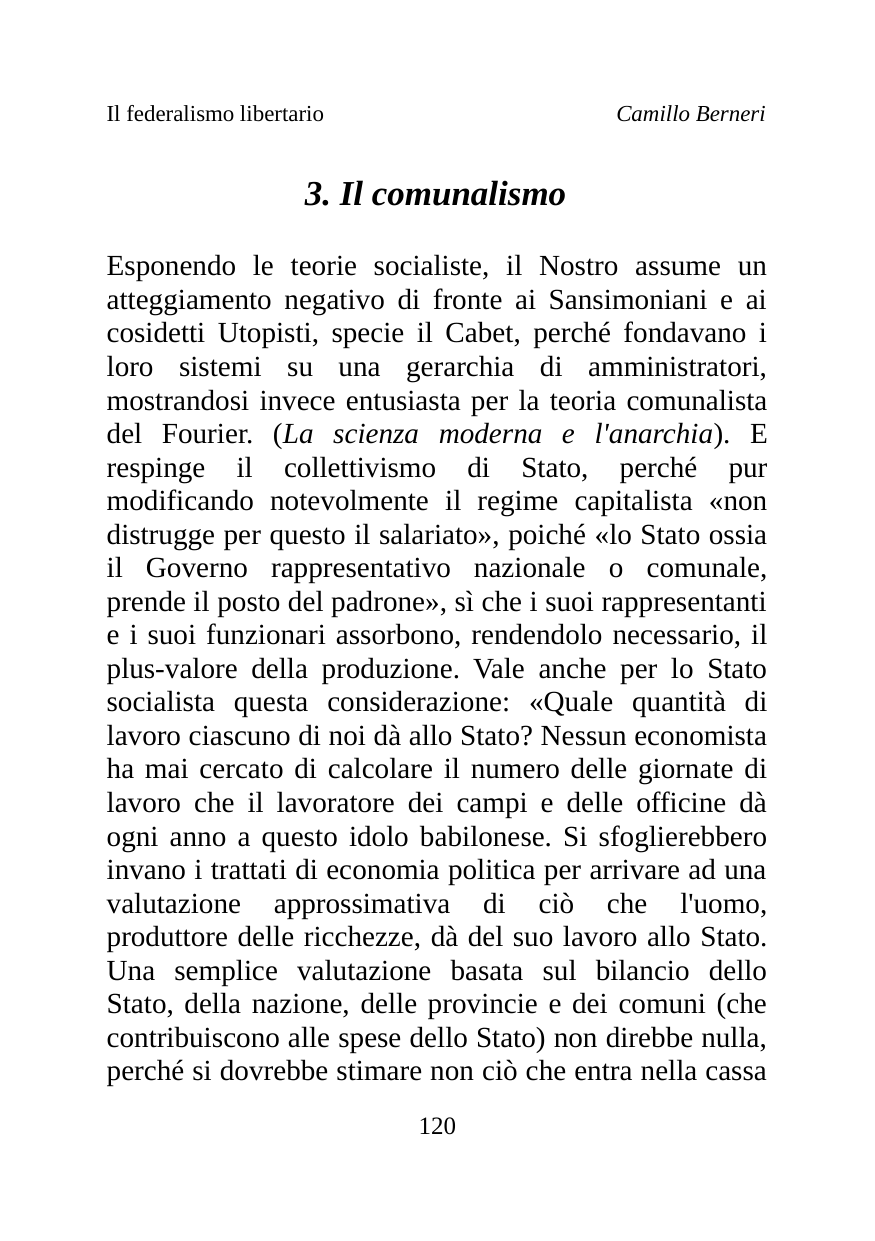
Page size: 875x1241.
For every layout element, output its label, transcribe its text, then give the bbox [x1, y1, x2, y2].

text Esponendo le teorie socialiste, il Nostro assume un atteggiamento negativo di fronte ai Sansimoniani e ai cosidetti Utopisti, specie il Cabet, perché fondavano i loro sistemi su una gerarchia di amministratori, mostrandosi invece entusiasta per la teoria comunalista del Fourier. (La scienza moderna e l'anarchia). E respinge il collettivismo di Stato, perché pur modificando notevolmente il regime capitalista «non distrugge per questo il salariato», poiché «lo Stato ossia il Governo rappresentativo nazionale o comunale, prende il posto del padrone», sì che i suoi rappresentanti e i suoi funzionari assorbono, rendendolo necessario, il plus-valore della produzione. Vale anche per lo Stato socialista questa considerazione: «Quale quantità di lavoro ciascuno di noi dà allo Stato? Nessun economista ha mai cercato di calcolare il numero delle giornate di lavoro che il lavoratore dei campi e delle officine dà ogni anno a questo idolo babilonese. Si sfoglierebbero invano i trattati di economia politica per arrivare ad una valutazione approssimativa di ciò che l'uomo, produttore delle ricchezze, dà del suo lavoro allo Stato. Una semplice valutazione basata sul bilancio dello Stato, della nazione, delle provincie e dei comuni (che contribuiscono alle spese dello Stato) non direbbe nulla, perché si dovrebbe stimare non ciò che entra nella cassa [106, 248, 768, 1087]
subtitle 3. Il comunalismo [106, 173, 768, 213]
